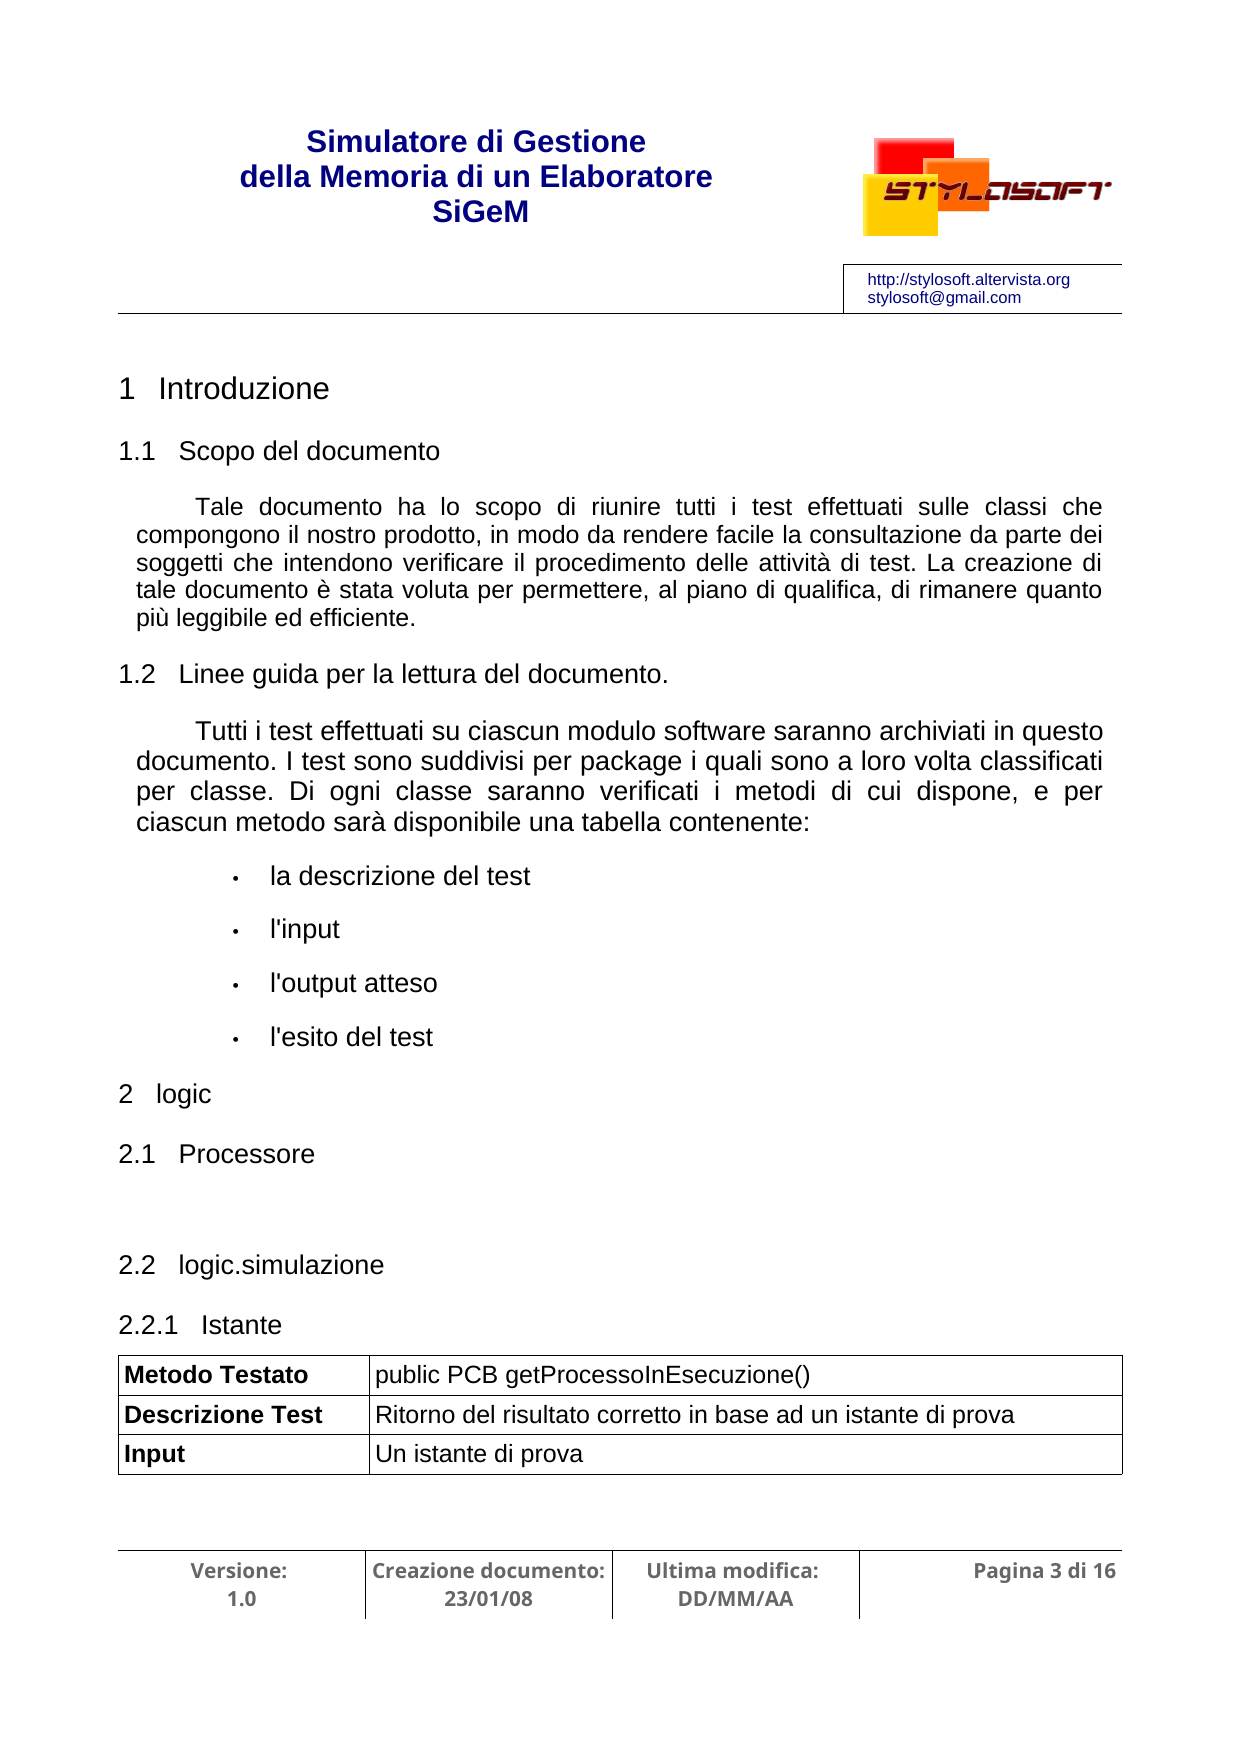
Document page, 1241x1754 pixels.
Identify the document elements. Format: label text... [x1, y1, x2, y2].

table_cell Ritorno del risultato corretto in base ad un istante di prova [370, 1396, 1122, 1434]
list l'output atteso [173, 968, 1104, 998]
table_cell Descrizione Test [119, 1396, 369, 1434]
list la descrizione del test [173, 860, 1104, 891]
table_header public PCB getProcessoInEsecuzione() [370, 1356, 1122, 1394]
table_header Metodo Testato [119, 1356, 369, 1394]
list l'input [173, 914, 1104, 944]
table_cell Input [119, 1435, 369, 1473]
subtitle Processore [118, 1139, 1122, 1169]
subtitle Scopo del documento [118, 436, 1122, 466]
subtitle Introduzione [118, 371, 1122, 406]
text Tutti i test effettuati su ciascun modulo software saranno archiviati in questo documento. I test sono suddivisi per package i quali sono a loro volta classificati per classe. Di ogni classe saranno verificati i metodi di cui dispone, e per ciascun metodo sarà disponibile una tabella contenente: [136, 716, 1104, 837]
subtitle logic [118, 1079, 1122, 1109]
subtitle Linee guida per la lettura del documento. [118, 659, 1122, 689]
picture [848, 123, 1117, 247]
subtitle logic.simulazione [118, 1250, 1122, 1280]
list l'esito del test [173, 1022, 1104, 1052]
text Tale documento ha lo scopo di riunire tutti i test effettuati sulle classi che compongono il nostro prodotto, in modo da rendere facile la consultazione da parte dei soggetti che intendono verificare il procedimento delle attività di test. La creazione di tale documento è stata voluta per permettere, al piano di qualifica, di rimanere quanto più leggibile ed efficiente. [136, 493, 1104, 632]
table_cell Un istante di prova [370, 1435, 1122, 1473]
subtitle Istante [118, 1310, 1122, 1340]
